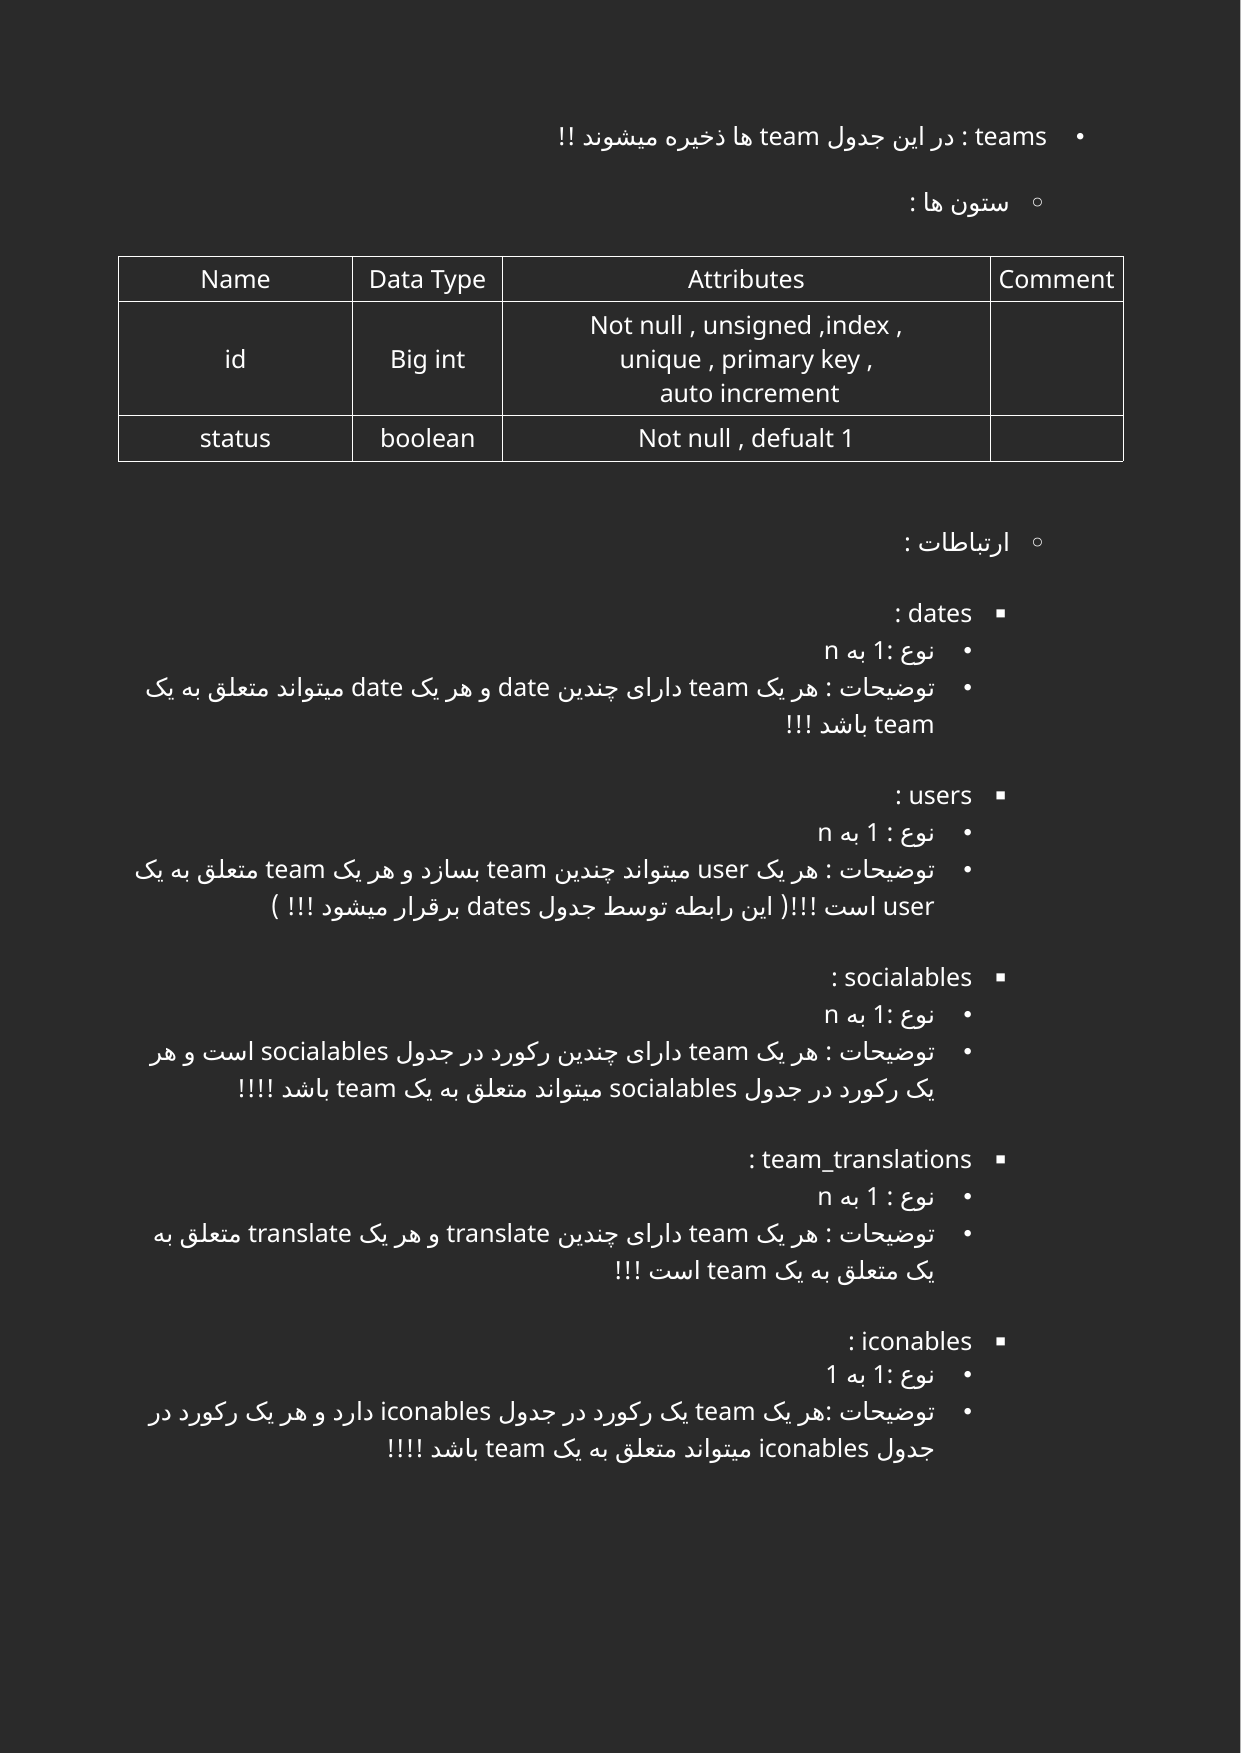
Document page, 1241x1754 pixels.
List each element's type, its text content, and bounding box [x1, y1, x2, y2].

list نوع :‌ 1 به n [118, 815, 972, 852]
list ارتباطات :‌ [118, 529, 1047, 562]
table_cell Not null , unsigned ,index , unique , primary key , auto increment [503, 302, 990, 415]
table_cell boolean [353, 416, 502, 461]
list توضیحات :‌هر یک team یک رکورد در جدول iconables دارد و هر یک رکورد در جدول iconables میتواند متعلق به یک team باشد !!!! [118, 1393, 972, 1467]
list توضیحات :‌ هر یک team دارای چندین date و هر یک date میتواند متعلق به یک team باشد !!! [118, 670, 972, 744]
list نوع :‌1 به n [118, 633, 972, 670]
list نوع :‌1 به 1 [118, 1361, 972, 1393]
list توضیحات :‌ هر یک team دارای چندین رکورد در جدول socialables است و هر یک رکورد در جدول socialables میتواند متعلق به یک team باشد !!!! [118, 1034, 972, 1108]
list iconables : [118, 1324, 1010, 1361]
table_cell status [119, 416, 352, 461]
list نوع :‌1 به n [118, 997, 972, 1034]
table_header Data Type [353, 257, 502, 301]
list users : [118, 778, 1010, 815]
list dates : [118, 596, 1010, 633]
table_cell Big int [353, 302, 502, 415]
table_header Comment [991, 257, 1123, 301]
table_cell [991, 416, 1123, 461]
table_cell Not null , defualt 1 [503, 416, 990, 461]
table_cell [991, 302, 1123, 415]
list توضیحات :‌ هر یک user میتواند چندین team بسازد و هر یک team متعلق به یک user است !!!( این رابطه توسط جدول dates برقرار میشود !!! ) [118, 852, 972, 926]
list نوع :‌ 1 به n [118, 1179, 972, 1216]
table_cell id [119, 302, 352, 415]
table_header Attributes [503, 257, 990, 301]
list teams : در این جدول team ها ذخیره میشوند !! [118, 118, 1085, 155]
list توضیحات :‌ هر یک team دارای چندین translate و هر یک translate متعلق به یک متعلق به یک‌ team است !!! [118, 1216, 972, 1289]
list ستون ها : [118, 189, 1047, 222]
list socialables : [118, 960, 1010, 997]
list team_translations : [118, 1142, 1010, 1179]
table_header Name [119, 257, 352, 301]
